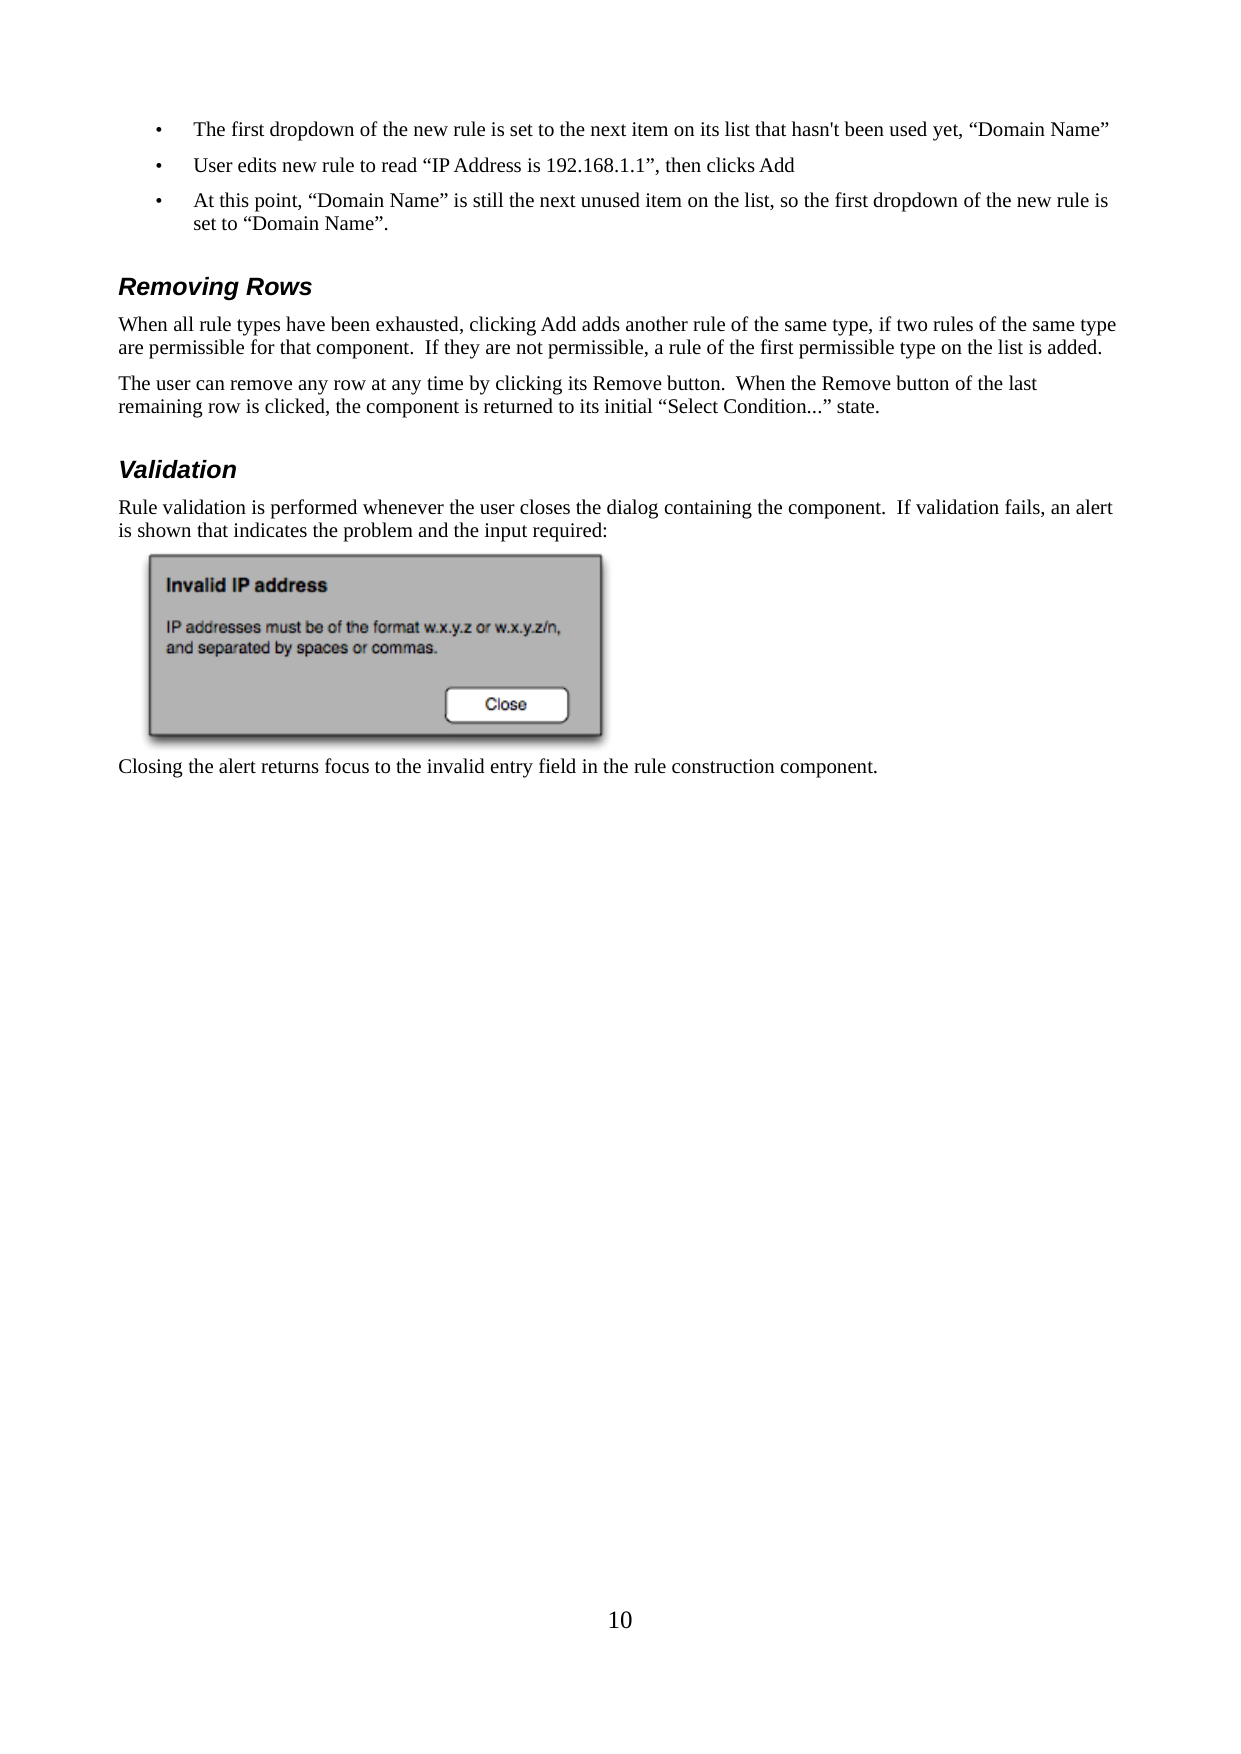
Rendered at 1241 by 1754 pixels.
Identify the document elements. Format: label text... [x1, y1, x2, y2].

list The first dropdown of the new rule is set to the next item on its list that hasn't been used yet, “Domain Name” [156, 118, 1122, 141]
subtitle Removing Rows [118, 273, 1122, 301]
text The user can remove any row at any time by clicking its Remove button. When the Remove button of the last remaining row is clicked, the component is returned to its initial “Select Condition...” state. [118, 372, 1122, 418]
subtitle Validation [118, 455, 1122, 483]
text Rule validation is performed whenever the user closes the dialog containing the component. If validation fails, an alert is shown that indicates the problem and the input required: [118, 496, 1122, 542]
picture [136, 546, 616, 756]
list User edits new rule to read “IP Address is 192.168.1.1”, then clicks Add [156, 154, 1122, 177]
text Closing the alert returns focus to the invalid entry field in the rule construction component. [118, 554, 1122, 778]
list At this point, “Domain Name” is still the next unused item on the list, so the first dropdown of the new rule is set to “Domain Name”. [156, 189, 1122, 235]
text When all rule types have been exhausted, clicking Add adds another rule of the same type, if two rules of the same type are permissible for that component. If they are not permissible, a rule of the first permissible type on the list is added. [118, 313, 1122, 359]
